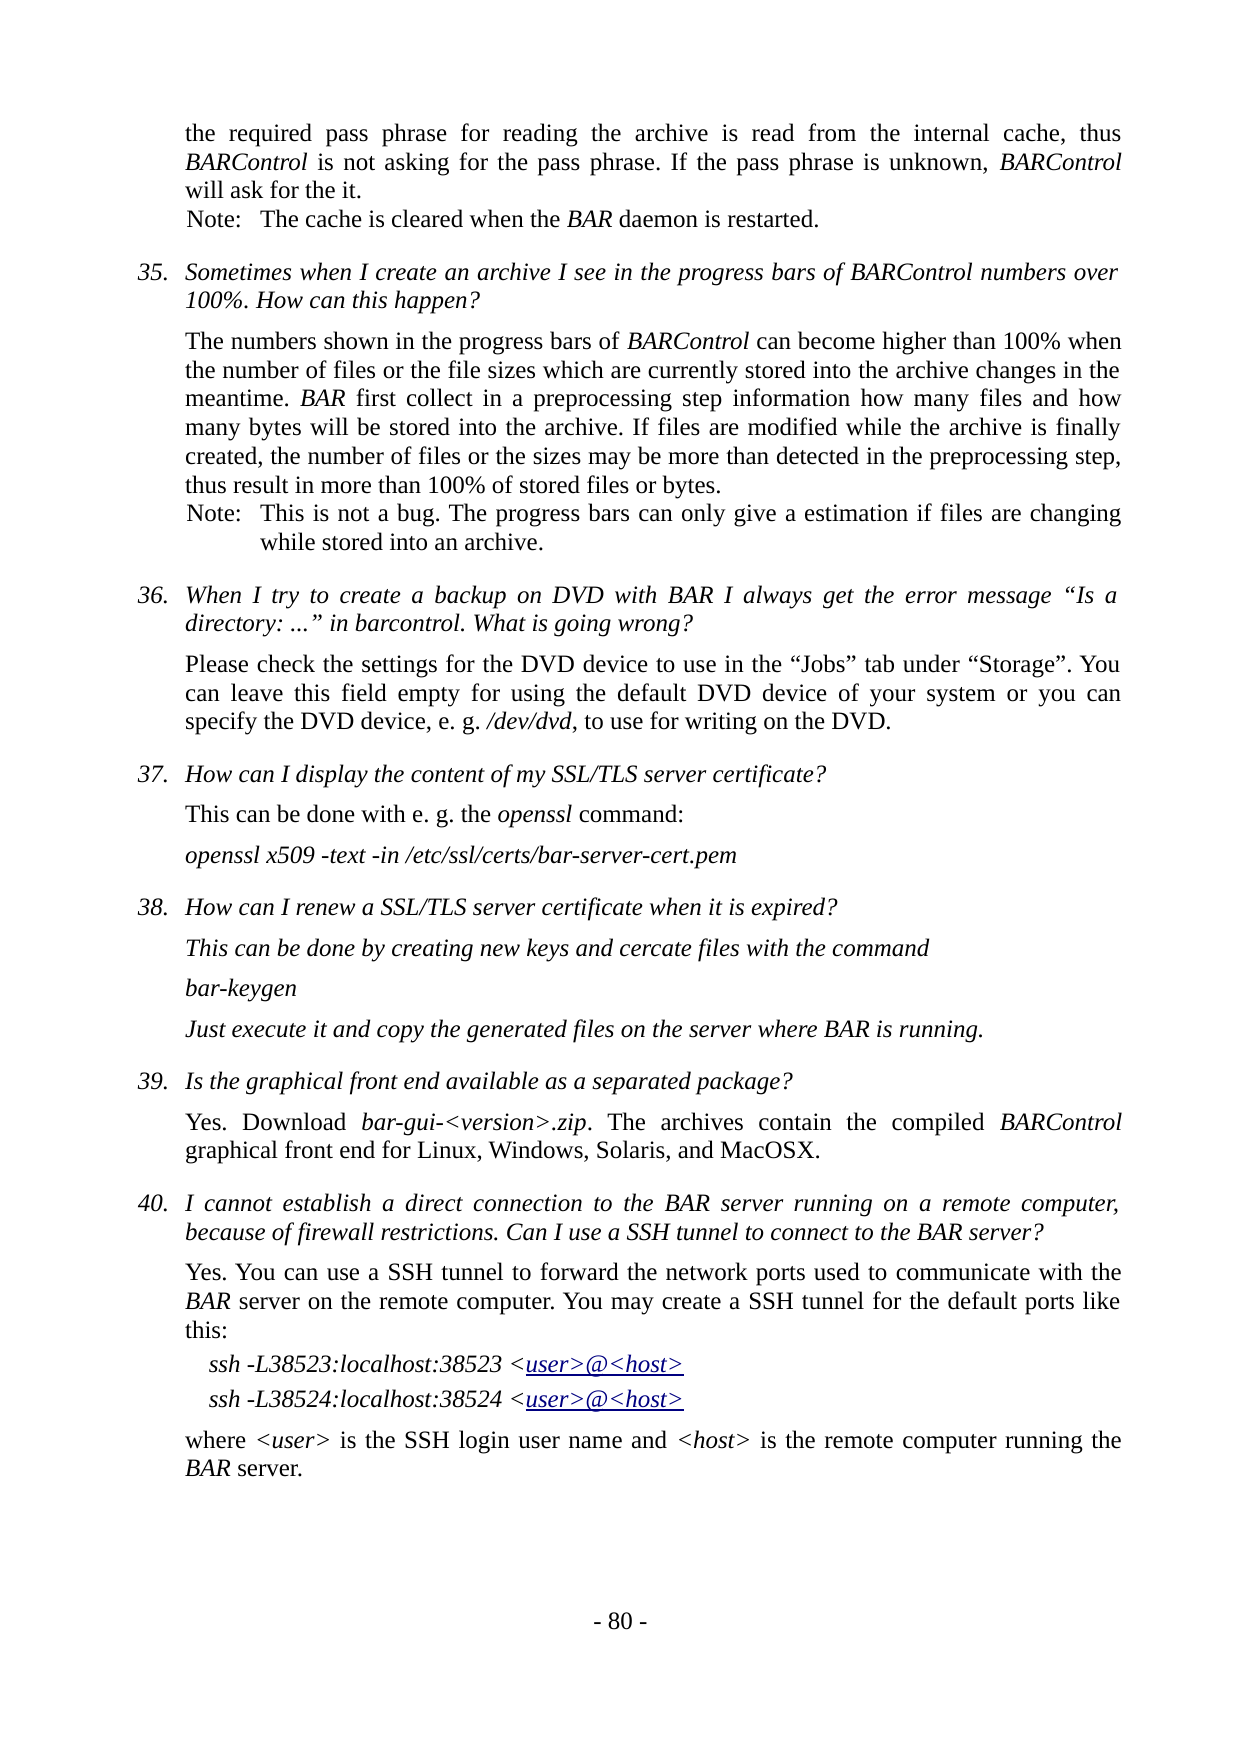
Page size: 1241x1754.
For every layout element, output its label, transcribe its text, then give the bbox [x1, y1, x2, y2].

text where <user> is the SSH login user name and <host> is the remote computer running the BAR server. [185, 1425, 1122, 1482]
text the required pass phrase for reading the archive is read from the internal cache, thus BARControl is not asking for the pass phrase. If the pass phrase is unknown, BARControl will ask for the it. [185, 118, 1122, 204]
list How can I renew a SSL/TLS server certificate when it is expired? [138, 892, 1122, 921]
text The numbers shown in the progress bars of BARControl can become higher than 100% when the number of files or the file sizes which are currently stored into the archive changes in the meantime. BAR first collect in a preprocessing step information how many files and how many bytes will be stored into the archive. If files are modified while the archive is finally created, the number of files or the sizes may be more than detected in the preprocessing step, thus result in more than 100% of stored files or bytes. [185, 326, 1122, 498]
text Please check the settings for the DVD device to use in the “Jobs” tab under “Storage”. You can leave this field empty for using the default DVD device of your system or you can specify the DVD device, e. g. /dev/dvd, to use for writing on the DVD. [185, 649, 1122, 735]
text Yes. Download bar-gui-<version>.zip. The archives contain the compiled BARControl graphical front end for Linux, Windows, Solaris, and MacOSX. [185, 1107, 1122, 1164]
text Yes. You can use a SSH tunnel to forward the network ports used to communicate with the BAR server on the remote computer. You may create a SSH tunnel for the default ports like this: [185, 1257, 1122, 1343]
text bar-keygen [185, 973, 1122, 1002]
list Sometimes when I create an archive I see in the progress bars of BARControl numbers over 100%. How can this happen? [138, 257, 1122, 314]
list Is the graphical front end available as a separated package? [138, 1066, 1122, 1095]
text openssl x509 -text -in /etc/ssl/certs/bar-server-cert.pem [185, 840, 1122, 869]
text Note: This is not a bug. The progress bars can only give a estimation if files are changing while stored into an archive. [186, 498, 1122, 556]
text ssh -L38524:localhost:38524 <user>@<host> [208, 1384, 1122, 1413]
text This can be done by creating new keys and cercate files with the command [185, 933, 1122, 962]
text ssh -L38523:localhost:38523 <user>@<host> [208, 1349, 1122, 1378]
list How can I display the content of my SSL/TLS server certificate? [138, 759, 1122, 788]
text This can be done with e. g. the openssl command: [185, 799, 1122, 828]
list When I try to create a backup on DVD with BAR I always get the error message “Is a directory: ...” in barcontrol. What is going wrong? [138, 580, 1122, 637]
text Just execute it and copy the generated files on the server where BAR is running. [185, 1014, 1122, 1043]
list I cannot establish a direct connection to the BAR server running on a remote computer, because of firewall restrictions. Can I use a SSH tunnel to connect to the BAR server? [138, 1188, 1122, 1245]
text Note: The cache is cleared when the BAR daemon is restarted. [186, 204, 1122, 233]
